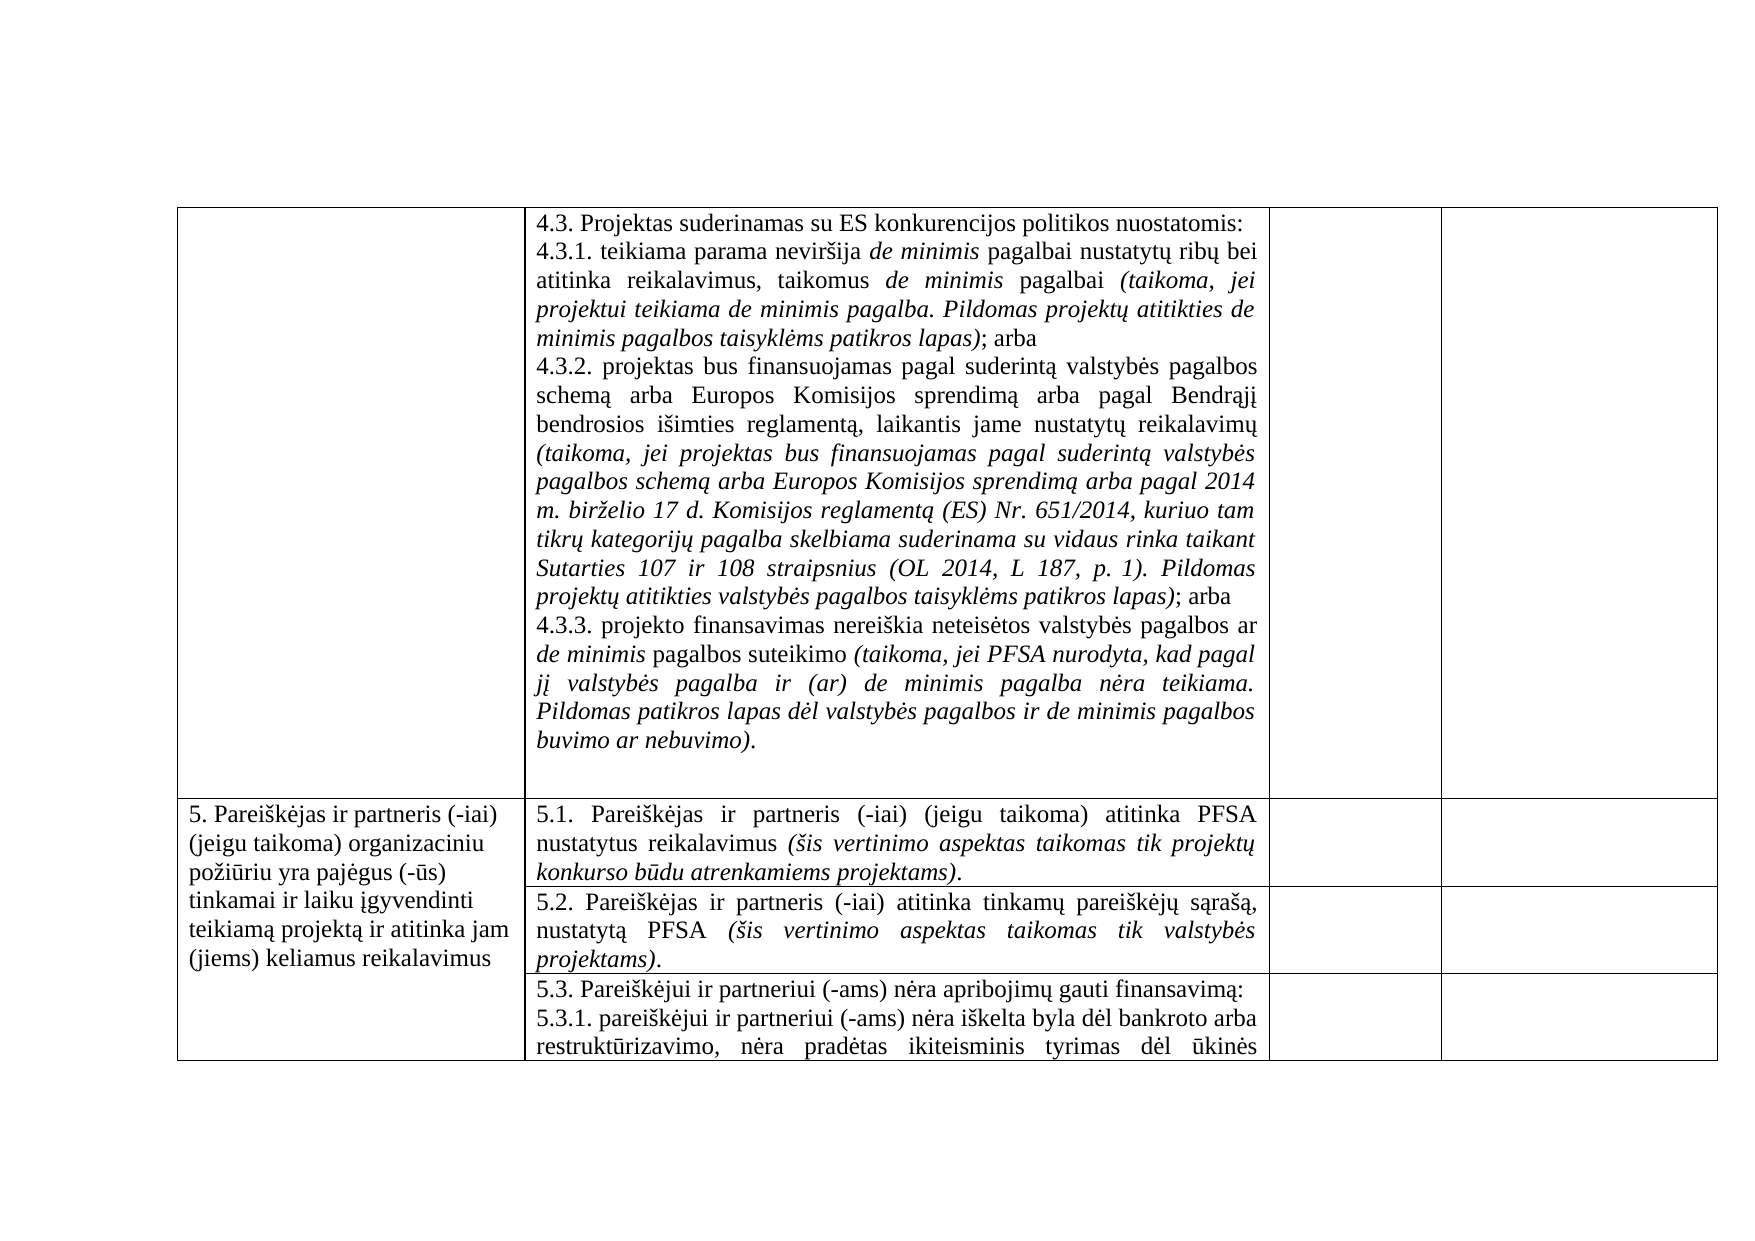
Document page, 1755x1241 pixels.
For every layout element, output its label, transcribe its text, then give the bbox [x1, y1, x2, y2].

table_cell [1270, 974, 1441, 1060]
table_cell [1270, 887, 1441, 973]
table_cell [178, 208, 524, 798]
table_cell [1442, 799, 1717, 886]
table_cell [1442, 887, 1717, 973]
table_cell 5.3. Pareiškėjui ir partneriui (-ams) nėra apribojimų gauti finansavimą: 5.3.1. pareiškėjui ir partneriui (-ams) nėra iškelta byla dėl bankroto arba restruktūrizavimo, nėra pradėtas ikiteisminis tyrimas dėl ūkinės [526, 974, 1269, 1060]
table_cell 5.1. Pareiškėjas ir partneris (-iai) (jeigu taikoma) atitinka PFSA nustatytus reikalavimus (šis vertinimo aspektas taikomas tik projektų konkurso būdu atrenkamiems projektams). [526, 799, 1269, 886]
table_cell [1442, 974, 1717, 1060]
table_cell [1270, 208, 1441, 798]
table_cell [1442, 208, 1717, 798]
table_cell 5.2. Pareiškėjas ir partneris (-iai) atitinka tinkamų pareiškėjų sąrašą, nustatytą PFSA (šis vertinimo aspektas taikomas tik valstybės projektams). [526, 887, 1269, 973]
table_cell 4.3. Projektas suderinamas su ES konkurencijos politikos nuostatomis: 4.3.1. teikiama parama neviršija de minimis pagalbai nustatytų ribų bei atitinka reikalavimus, taikomus de minimis pagalbai (taikoma, jei projektui teikiama de minimis pagalba. Pildomas projektų atitikties de minimis pagalbos taisyklėms patikros lapas); arba 4.3.2. projektas bus finansuojamas pagal suderintą valstybės pagalbos schemą arba Europos Komisijos sprendimą arba pagal Bendrąjį bendrosios išimties reglamentą, laikantis jame nustatytų reikalavimų (taikoma, jei projektas bus finansuojamas pagal suderintą valstybės pagalbos schemą arba Europos Komisijos sprendimą arba pagal 2014 m. birželio 17 d. Komisijos reglamentą (ES) Nr. 651/2014, kuriuo tam tikrų kategorijų pagalba skelbiama suderinama su vidaus rinka taikant Sutarties 107 ir 108 straipsnius (OL 2014, L 187, p. 1). Pildomas projektų atitikties valstybės pagalbos taisyklėms patikros lapas); arba 4.3.3. projekto finansavimas nereiškia neteisėtos valstybės pagalbos ar de minimis pagalbos suteikimo (taikoma, jei PFSA nurodyta, kad pagal jį valstybės pagalba ir (ar) de minimis pagalba nėra teikiama. Pildomas patikros lapas dėl valstybės pagalbos ir de minimis pagalbos buvimo ar nebuvimo). [526, 208, 1269, 798]
table_cell [1270, 799, 1441, 886]
table_cell 5. Pareiškėjas ir partneris (-iai) (jeigu taikoma) organizaciniu požiūriu yra pajėgus (-ūs) tinkamai ir laiku įgyvendinti teikiamą projektą ir atitinka jam (jiems) keliamus reikalavimus [178, 799, 524, 1060]
